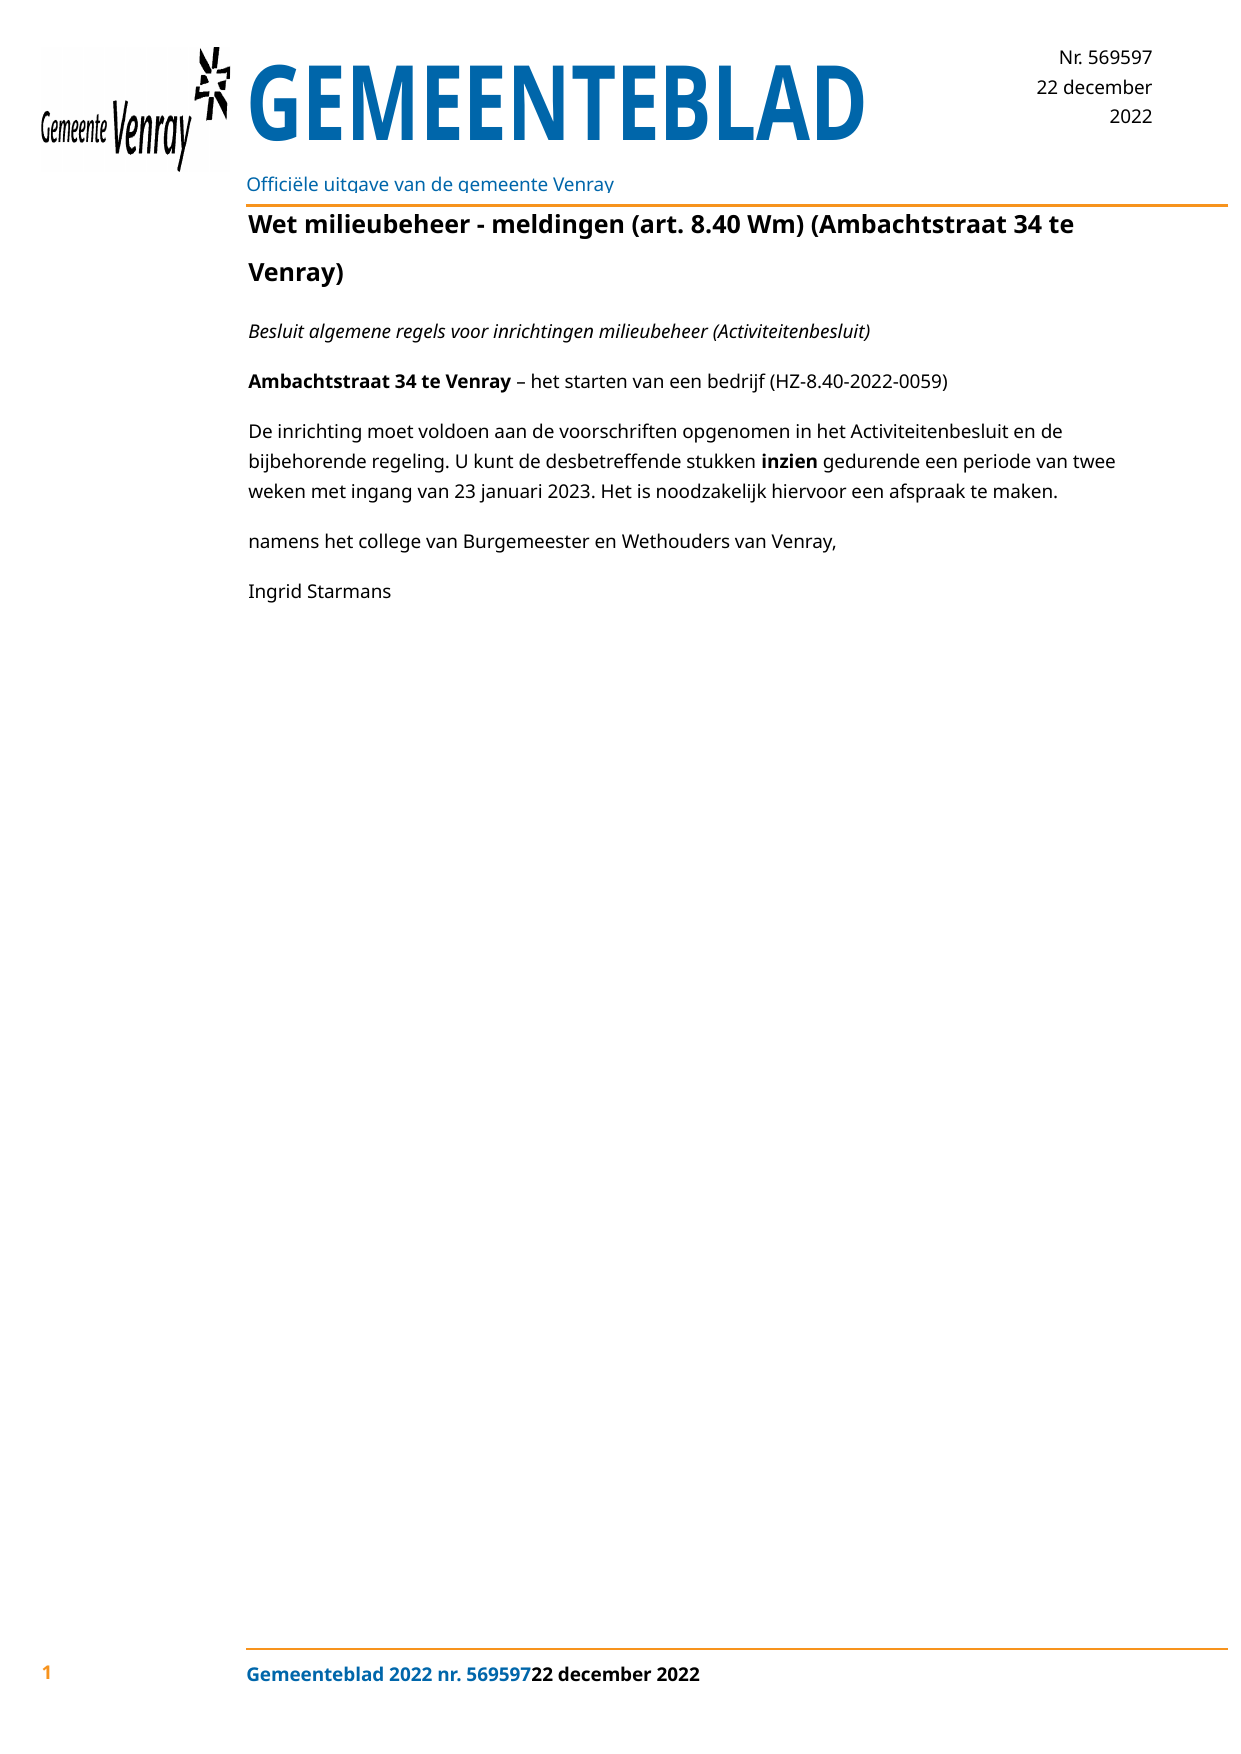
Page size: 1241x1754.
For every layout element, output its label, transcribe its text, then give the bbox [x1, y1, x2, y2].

text Ingrid Starmans [248, 579, 1152, 604]
text De inrichting moet voldoen aan de voorschriften opgenomen in het Activiteitenbesluit en de bijbehorende regeling. U kunt de desbetreffende stukken inzien gedurende een periode van twee weken met ingang van 23 januari 2023. Het is noodzakelijk hiervoor een afspraak te maken. [248, 419, 1152, 504]
text namens het college van Burgemeester en Wethouders van Venray, [248, 528, 1152, 554]
picture [41, 47, 231, 172]
text Ambachtstraat 34 te Venray – het starten van een bedrijf (HZ-8.40-2022-0059) [248, 368, 1152, 394]
text Wet milieubeheer - meldingen (art. 8.40 Wm) (Ambachtstraat 34 te Venray) [248, 207, 1152, 288]
text Besluit algemene regels voor inrichtingen milieubeheer (Activiteitenbesluit) [248, 318, 1152, 344]
